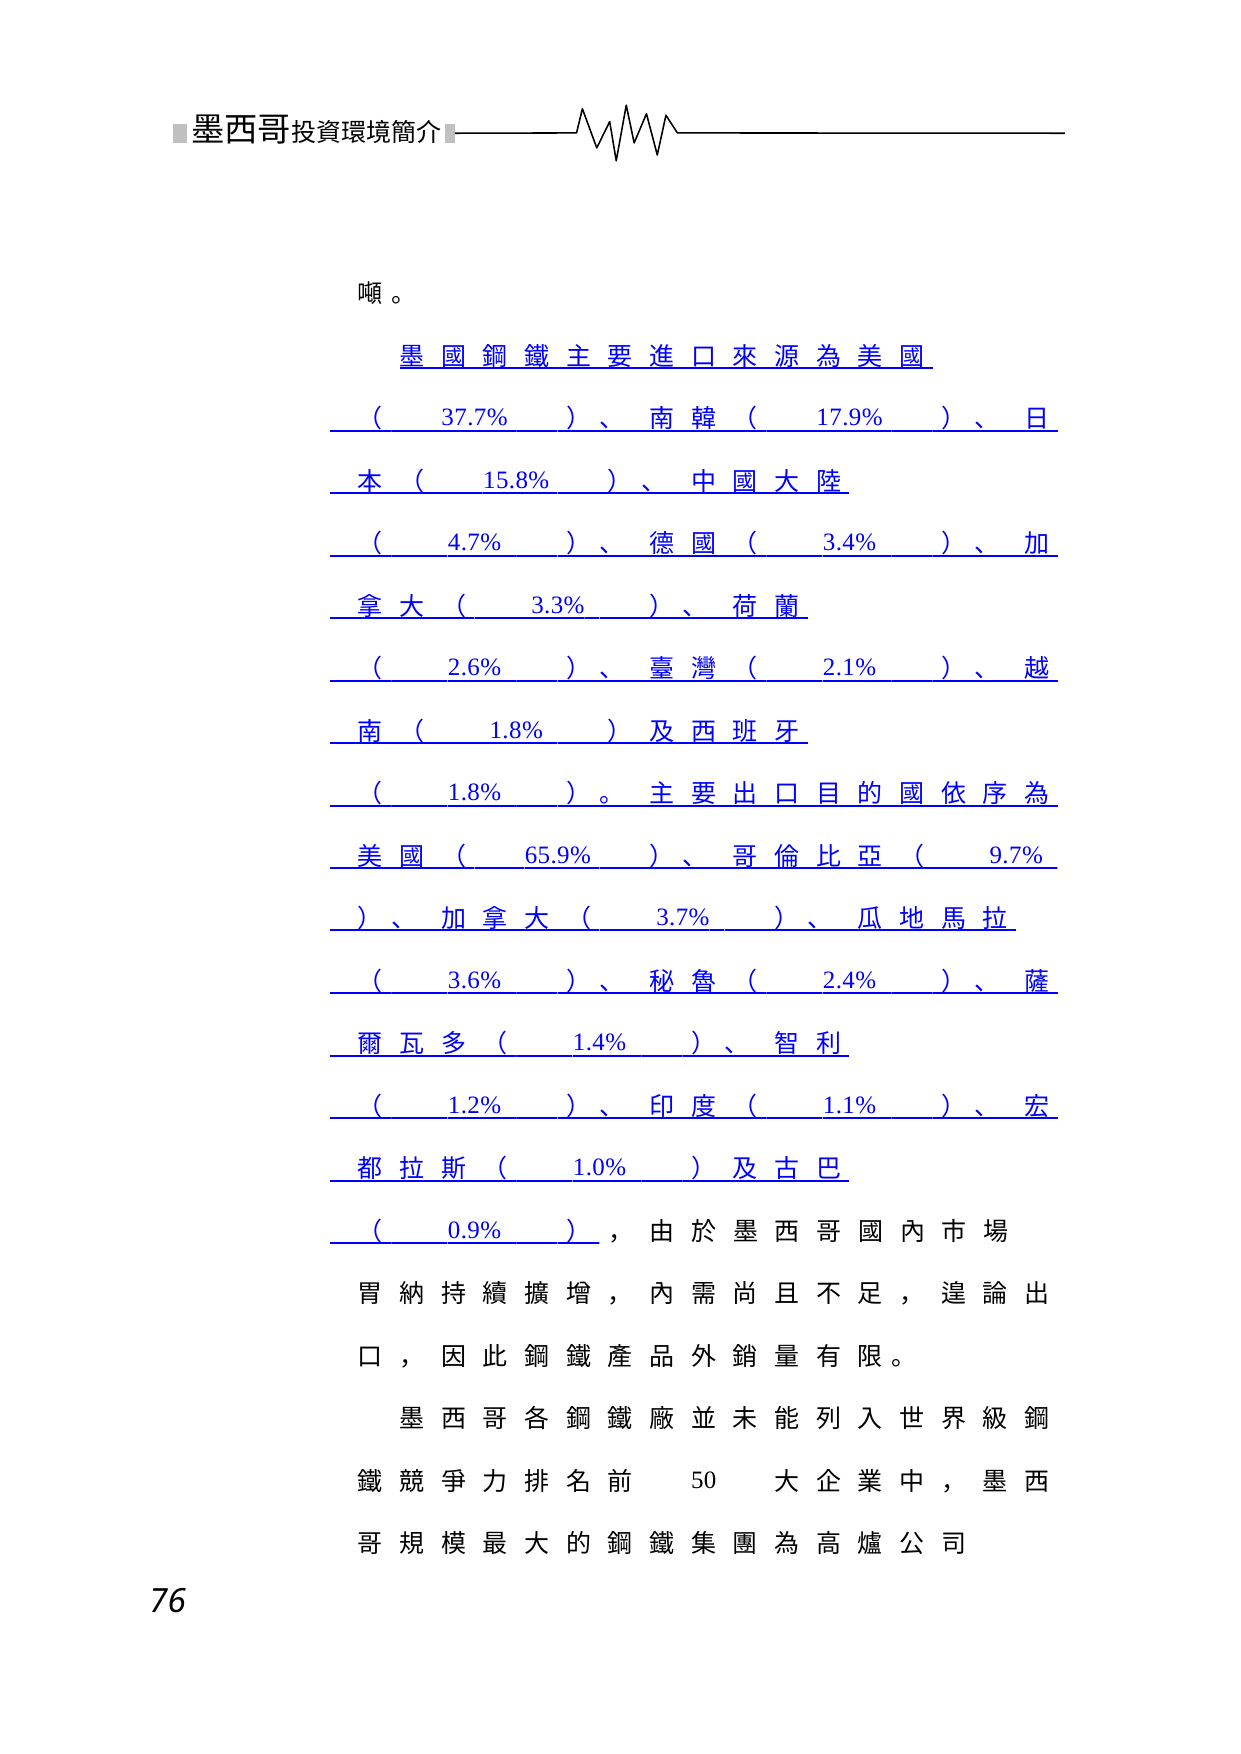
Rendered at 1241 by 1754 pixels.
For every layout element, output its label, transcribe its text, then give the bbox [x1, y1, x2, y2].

text 本（15.8%）、中國大陸（4.7%）、德國（3.4%）、加 [330, 432, 1058, 555]
text 墨西哥各鋼鐵廠並未能列入世界級鋼鐵競爭力排名前50大企業中，墨西哥規模最大的鋼鐵集團為高爐公司 [330, 1375, 1058, 1563]
text ）、加拿大（3.7%）、瓜地馬拉（3.6%）、秘魯（2.4%）、薩 [330, 869, 1058, 992]
text 都拉斯（1.0%）及古巴（0.9%），由於墨西哥國內市場胃納持續擴增，內需尚且不足，遑論出口，因此鋼鐵產品外銷量有限。 [330, 1119, 1058, 1375]
text 拿大（3.3%）、荷蘭（2.6%）、臺灣（2.1%）、越 [330, 557, 1058, 680]
text 墨國鋼鐵主要進口來源為美國（37.7%）、南韓（17.9%）、日 [330, 313, 1058, 430]
text 美國（65.9%）、哥倫比亞（9.7% [330, 807, 1058, 867]
text 噸。 [330, 250, 1058, 313]
text 南（1.8%）及西班牙（1.8%）。主要出口目的國依序為 [330, 682, 1058, 805]
text 爾瓦多（1.4%）、智利（1.2%）、印度（1.1%）、宏 [330, 994, 1058, 1117]
